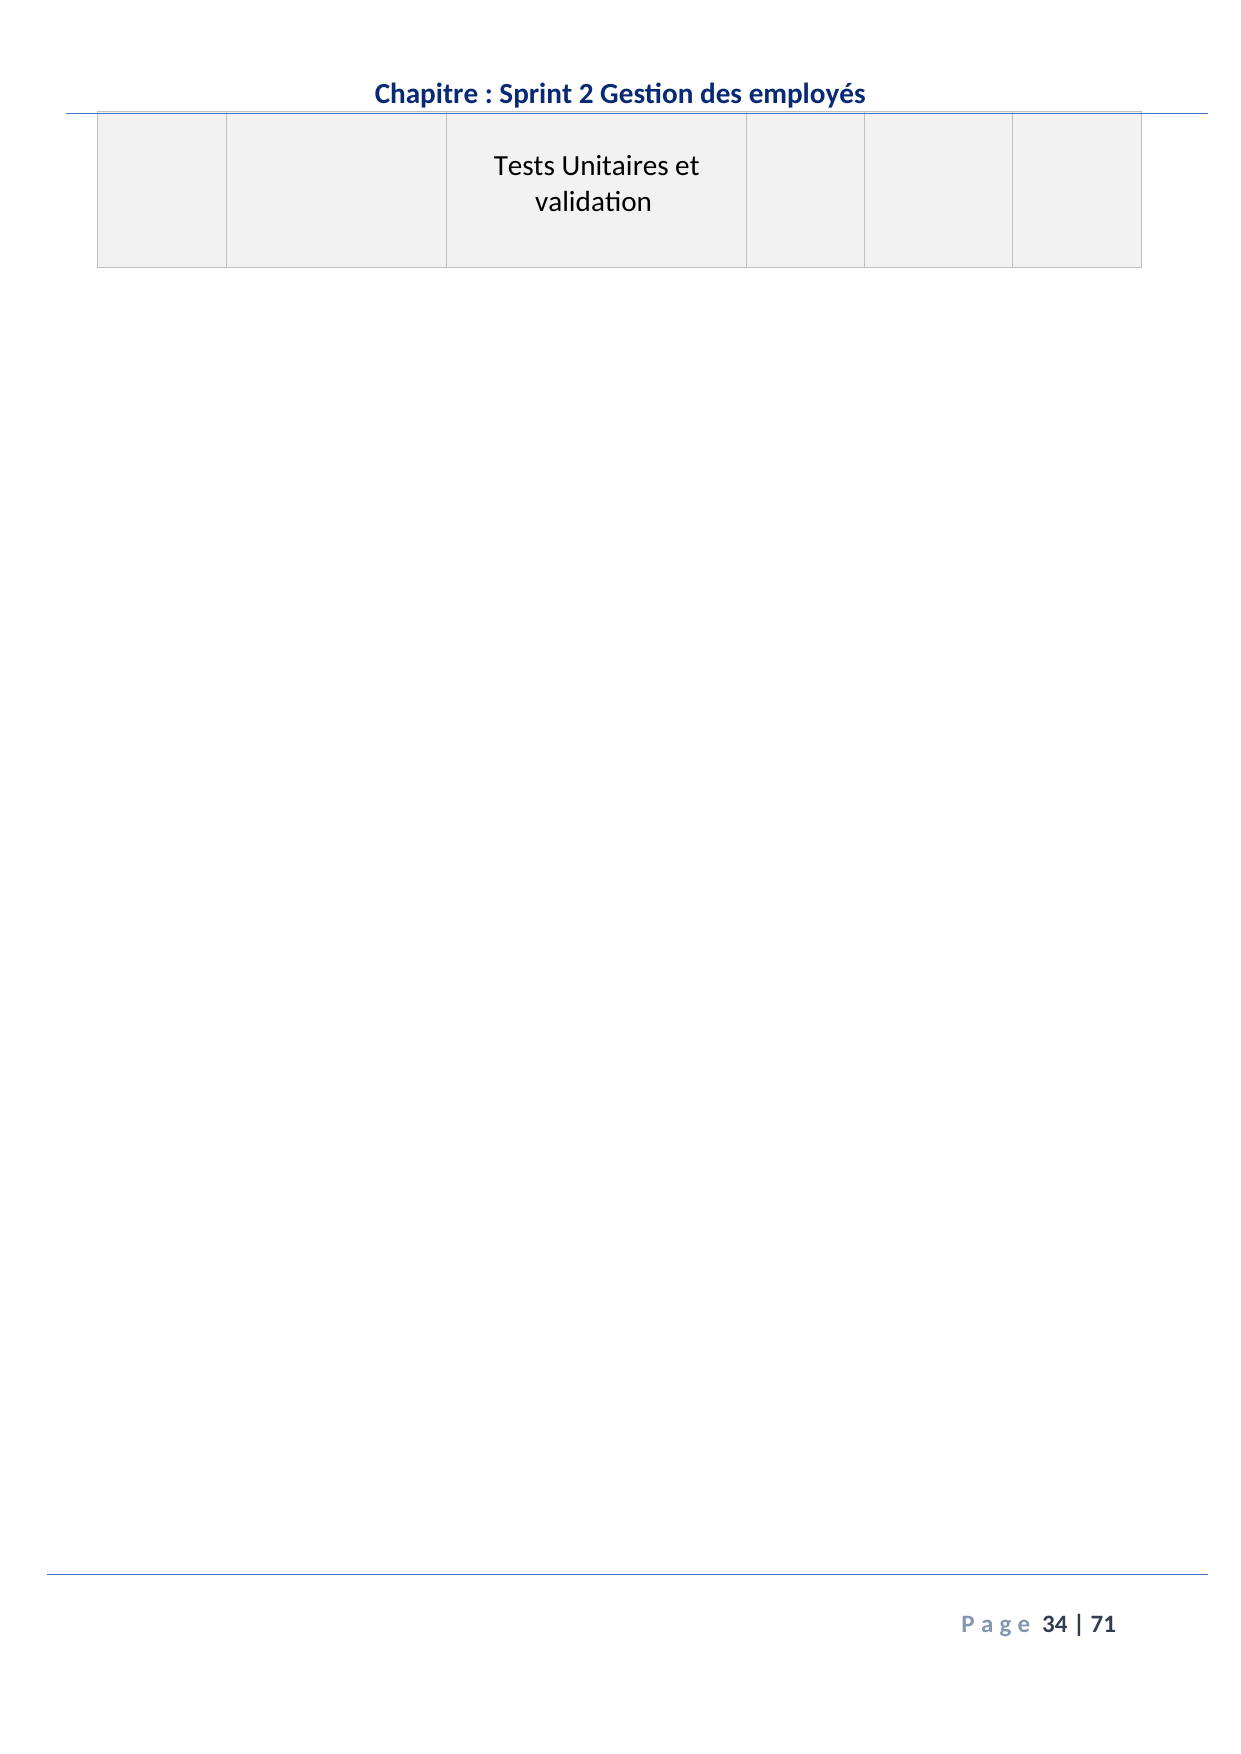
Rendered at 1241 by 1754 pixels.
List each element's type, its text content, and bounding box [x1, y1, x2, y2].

table_cell [227, 114, 446, 267]
table_cell [1013, 114, 1141, 267]
table_cell [98, 114, 226, 267]
table_cell [747, 114, 864, 267]
table_cell Tests Unitaires et validation [447, 114, 746, 267]
table_cell [865, 114, 1012, 267]
